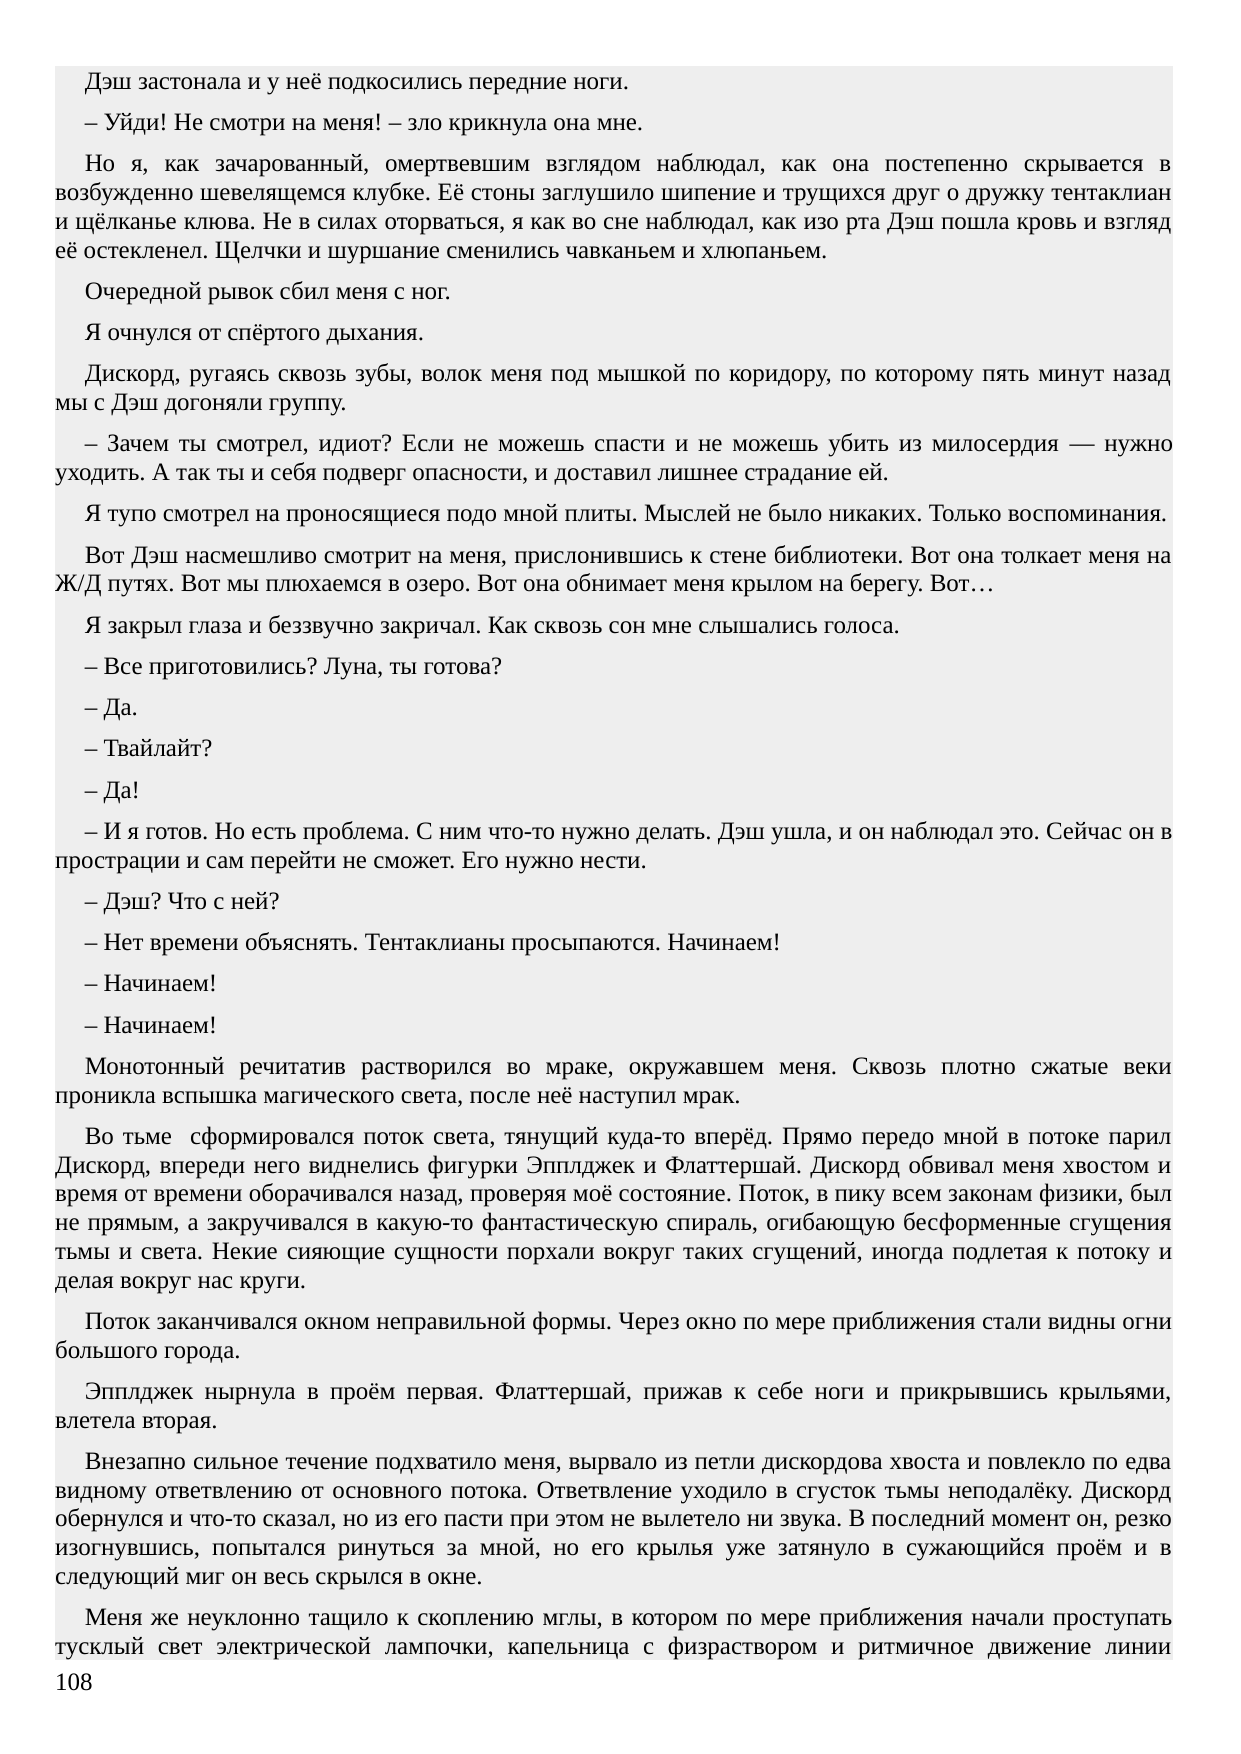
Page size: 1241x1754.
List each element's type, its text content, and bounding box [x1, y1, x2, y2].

text – Все приготовились? Луна, ты готова? [55, 651, 1173, 680]
text Очередной рывок сбил меня с ног. [55, 276, 1173, 305]
text – Твайлайт? [55, 733, 1173, 762]
text – Нет времени объяснять. Тентаклианы просыпаются. Начинаем! [55, 927, 1173, 956]
text Меня же неуклонно тащило к скоплению мглы, в котором по мере приближения начали проступать тусклый свет электрической лампочки, капельница с физраствором и ритмичное движение линии [55, 1602, 1173, 1660]
text Вот Дэш насмешливо смотрит на меня, прислонившись к стене библиотеки. Вот она толкает меня на Ж/Д путях. Вот мы плюхаемся в озеро. Вот она обнимает меня крылом на берегу. Вот… [55, 540, 1173, 597]
text Я закрыл глаза и беззвучно закричал. Как сквозь сон мне слышались голоса. [55, 610, 1173, 638]
text – И я готов. Но есть проблема. С ним что-то нужно делать. Дэш ушла, и он наблюдал это. Сейчас он в прострации и сам перейти не сможет. Его нужно нести. [55, 816, 1173, 873]
text – Да! [55, 775, 1173, 803]
text – Начинаем! [55, 968, 1173, 997]
text Монотонный речитатив растворился во мраке, окружавшем меня. Сквозь плотно сжатые веки проникла вспышка магического света, после неё наступил мрак. [55, 1051, 1173, 1108]
text – Да. [55, 692, 1173, 721]
text – Зачем ты смотрел, идиот? Если не можешь спасти и не можешь убить из милосердия — нужно уходить. А так ты и себя подверг опасности, и доставил лишнее страдание ей. [55, 428, 1173, 486]
text Внезапно сильное течение подхватило меня, вырвало из петли дискордова хвоста и повлекло по едва видному ответвлению от основного потока. Ответвление уходило в сгусток тьмы неподалёку. Дискорд обернулся и что-то сказал, но из его пасти при этом не вылетело ни звука. В последний момент он, резко изогнувшись, попытался ринуться за мной, но его крылья уже затянуло в сужающийся проём и в следующий миг он весь скрылся в окне. [55, 1446, 1173, 1590]
text – Уйди! Не смотри на меня! – зло крикнула она мне. [55, 107, 1173, 136]
text Дэш застонала и у неё подкосились передние ноги. [55, 66, 1173, 95]
text – Дэш? Что с ней? [55, 886, 1173, 915]
text Я очнулся от спёртого дыхания. [55, 317, 1173, 346]
text Во тьме сформировался поток света, тянущий куда-то вперёд. Прямо передо мной в потоке парил Дискорд, впереди него виднелись фигурки Эпплджек и Флаттершай. Дискорд обвивал меня хвостом и время от времени оборачивался назад, проверяя моё состояние. Поток, в пику всем законам физики, был не прямым, а закручивался в какую-то фантастическую спираль, огибающую бесформенные сгущения тьмы и света. Некие сияющие сущности порхали вокруг таких сгущений, иногда подлетая к потоку и делая вокруг нас круги. [55, 1121, 1173, 1293]
text Дискорд, ругаясь сквозь зубы, волок меня под мышкой по коридору, по которому пять минут назад мы с Дэш догоняли группу. [55, 358, 1173, 416]
text Эпплджек нырнула в проём первая. Флаттершай, прижав к себе ноги и прикрывшись крыльями, влетела вторая. [55, 1376, 1173, 1433]
text Я тупо смотрел на проносящиеся подо мной плиты. Мыслей не было никаких. Только воспоминания. [55, 498, 1173, 527]
text Но я, как зачарованный, омертвевшим взглядом наблюдал, как она постепенно скрывается в возбужденно шевелящемся клубке. Её стоны заглушило шипение и трущихся друг о дружку тентаклиан и щёлканье клюва. Не в силах оторваться, я как во сне наблюдал, как изо рта Дэш пошла кровь и взгляд её остекленел. Щелчки и шуршание сменились чавканьем и хлюпаньем. [55, 148, 1173, 263]
text Поток заканчивался окном неправильной формы. Через окно по мере приближения стали видны огни большого города. [55, 1306, 1173, 1363]
text – Начинаем! [55, 1010, 1173, 1038]
